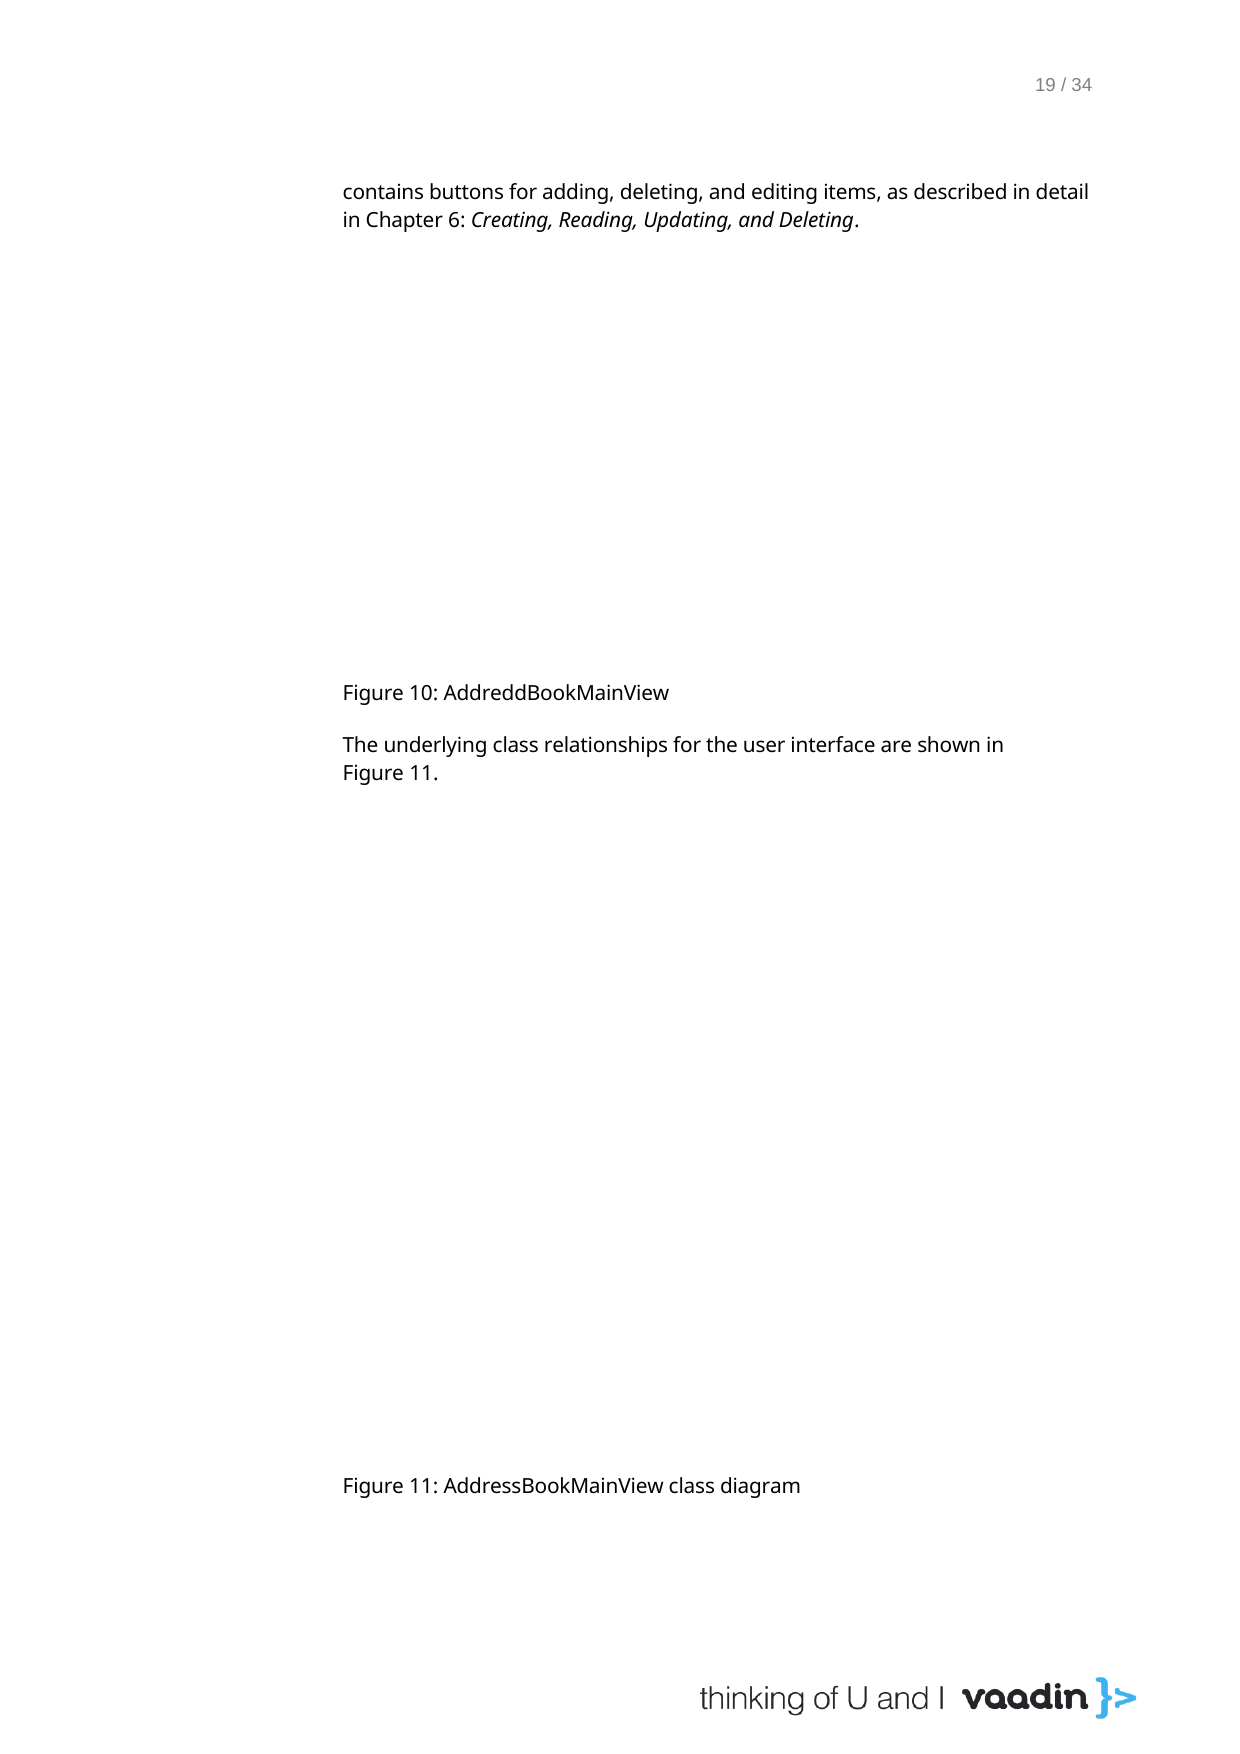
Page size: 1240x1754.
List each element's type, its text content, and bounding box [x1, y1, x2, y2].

text The underlying class relationships for the user interface are shown in Figure 11. [342, 730, 1092, 787]
picture [699, 1673, 1139, 1721]
text contains buttons for adding, deleting, and editing items, as described in detail in Chapter 6: Creating, Reading, Updating, and Deleting. [342, 177, 1092, 234]
text Figure 11: AddressBookMainView class diagram [342, 1472, 1092, 1500]
text Figure 10: AddreddBookMainView [342, 678, 1092, 706]
